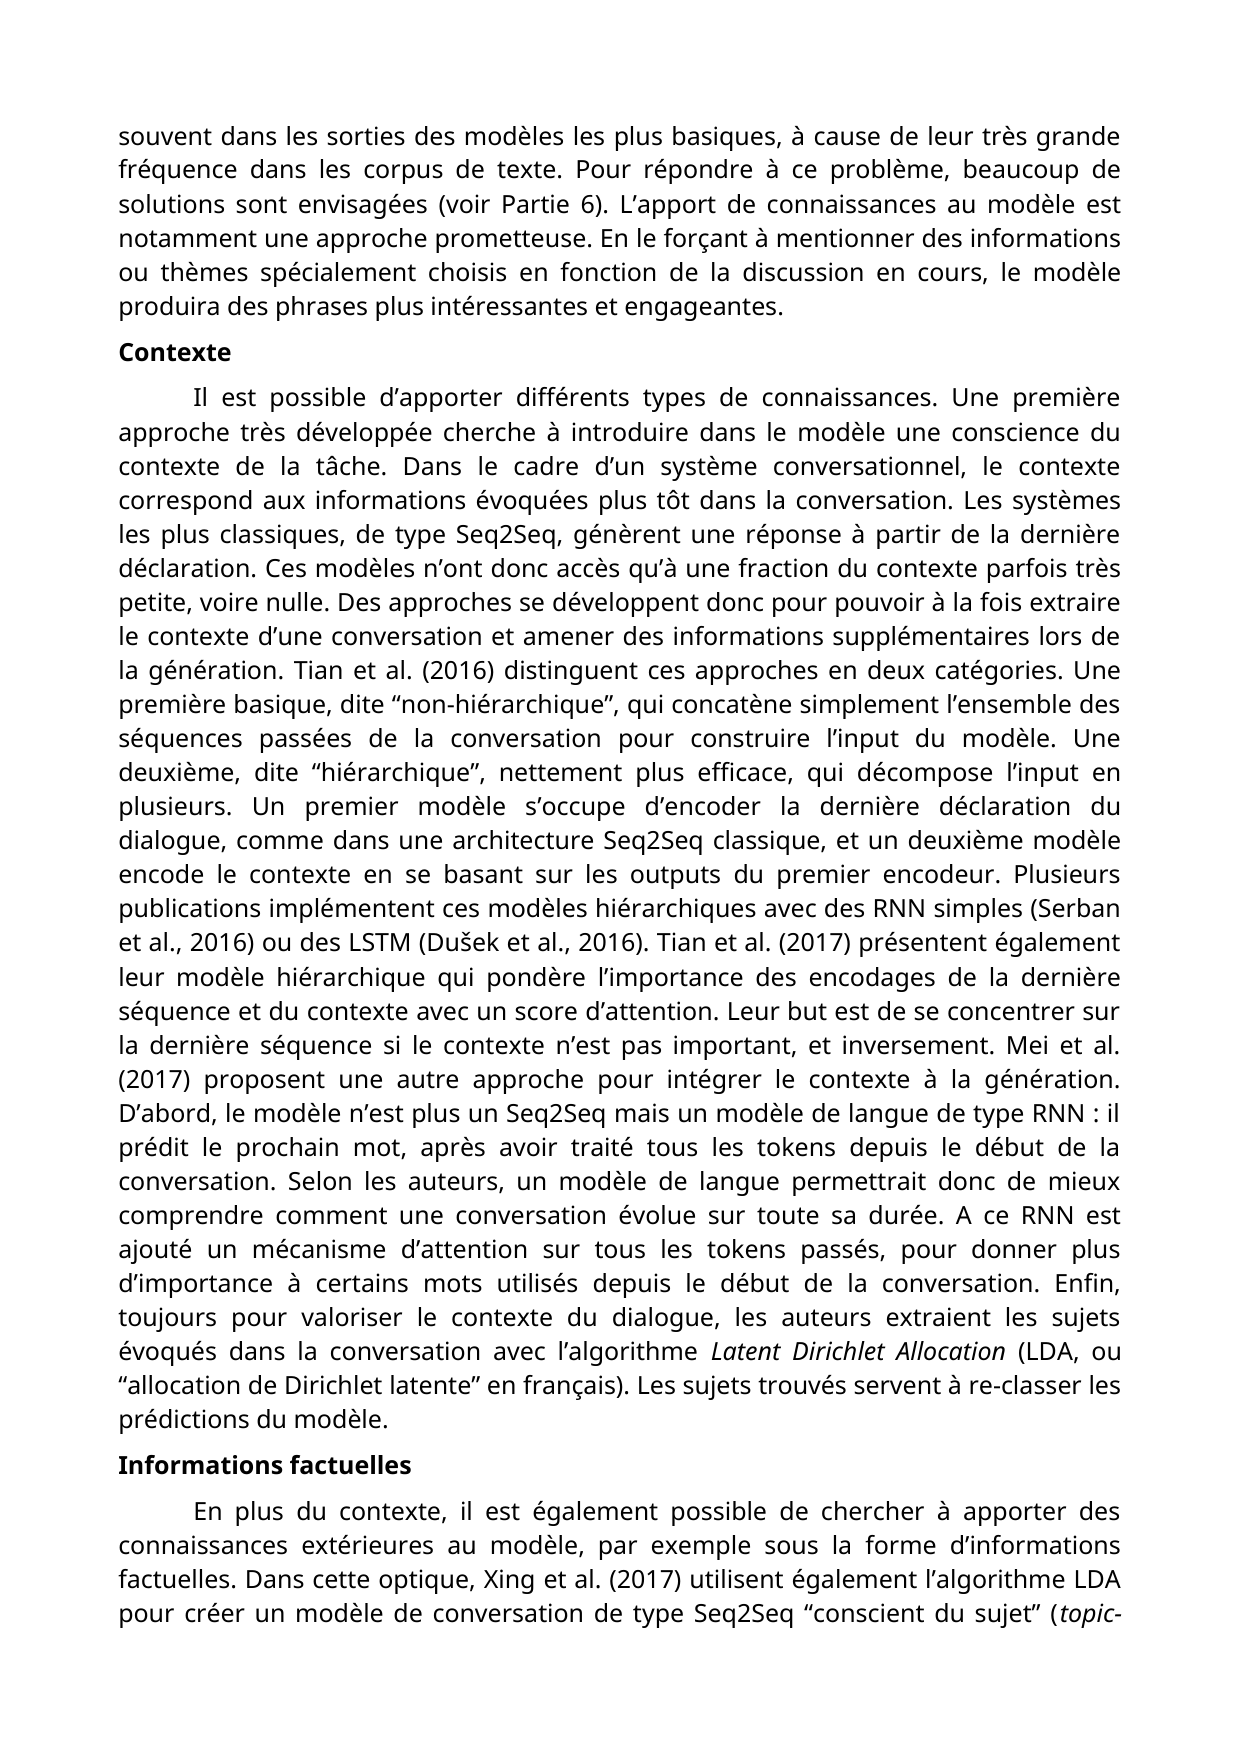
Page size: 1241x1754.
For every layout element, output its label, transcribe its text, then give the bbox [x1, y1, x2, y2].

text Contexte [118, 334, 1122, 368]
text Il est possible d’apporter différents types de connaissances. Une première approche très développée cherche à introduire dans le modèle une conscience du contexte de la tâche. Dans le cadre d’un système conversationnel, le contexte correspond aux informations évoquées plus tôt dans la conversation. Les systèmes les plus classiques, de type Seq2Seq, génèrent une réponse à partir de la dernière déclaration. Ces modèles n’ont donc accès qu’à une fraction du contexte parfois très petite, voire nulle. Des approches se développent donc pour pouvoir à la fois extraire le contexte d’une conversation et amener des informations supplémentaires lors de la génération. Tian et al. (2016) distinguent ces approches en deux catégories. Une première basique, dite “non-hiérarchique”, qui concatène simplement l’ensemble des séquences passées de la conversation pour construire l’input du modèle. Une deuxième, dite “hiérarchique”, nettement plus efficace, qui décompose l’input en plusieurs. Un premier modèle s’occupe d’encoder la dernière déclaration du dialogue, comme dans une architecture Seq2Seq classique, et un deuxième modèle encode le contexte en se basant sur les outputs du premier encodeur. Plusieurs publications implémentent ces modèles hiérarchiques avec des RNN simples (Serban et al., 2016) ou des LSTM (Dušek et al., 2016). Tian et al. (2017) présentent également leur modèle hiérarchique qui pondère l’importance des encodages de la dernière séquence et du contexte avec un score d’attention. Leur but est de se concentrer sur la dernière séquence si le contexte n’est pas important, et inversement. Mei et al. (2017) proposent une autre approche pour intégrer le contexte à la génération. D’abord, le modèle n’est plus un Seq2Seq mais un modèle de langue de type RNN : il prédit le prochain mot, après avoir traité tous les tokens depuis le début de la conversation. Selon les auteurs, un modèle de langue permettrait donc de mieux comprendre comment une conversation évolue sur toute sa durée. A ce RNN est ajouté un mécanisme d’attention sur tous les tokens passés, pour donner plus d’importance à certains mots utilisés depuis le début de la conversation. Enfin, toujours pour valoriser le contexte du dialogue, les auteurs extraient les sujets évoqués dans la conversation avec l’algorithme Latent Dirichlet Allocation (LDA, ou “allocation de Dirichlet latente” en français). Les sujets trouvés servent à re-classer les prédictions du modèle. [118, 380, 1122, 1436]
text souvent dans les sorties des modèles les plus basiques, à cause de leur très grande fréquence dans les corpus de texte. Pour répondre à ce problème, beaucoup de solutions sont envisagées (voir Partie 6). L’apport de connaissances au modèle est notamment une approche prometteuse. En le forçant à mentionner des informations ou thèmes spécialement choisis en fonction de la discussion en cours, le modèle produira des phrases plus intéressantes et engageantes. [118, 118, 1122, 322]
text En plus du contexte, il est également possible de chercher à apporter des connaissances extérieures au modèle, par exemple sous la forme d’informations factuelles. Dans cette optique, Xing et al. (2017) utilisent également l’algorithme LDA pour créer un modèle de conversation de type Seq2Seq “conscient du sujet” (topic- [118, 1494, 1122, 1630]
text Informations factuelles [118, 1448, 1122, 1482]
